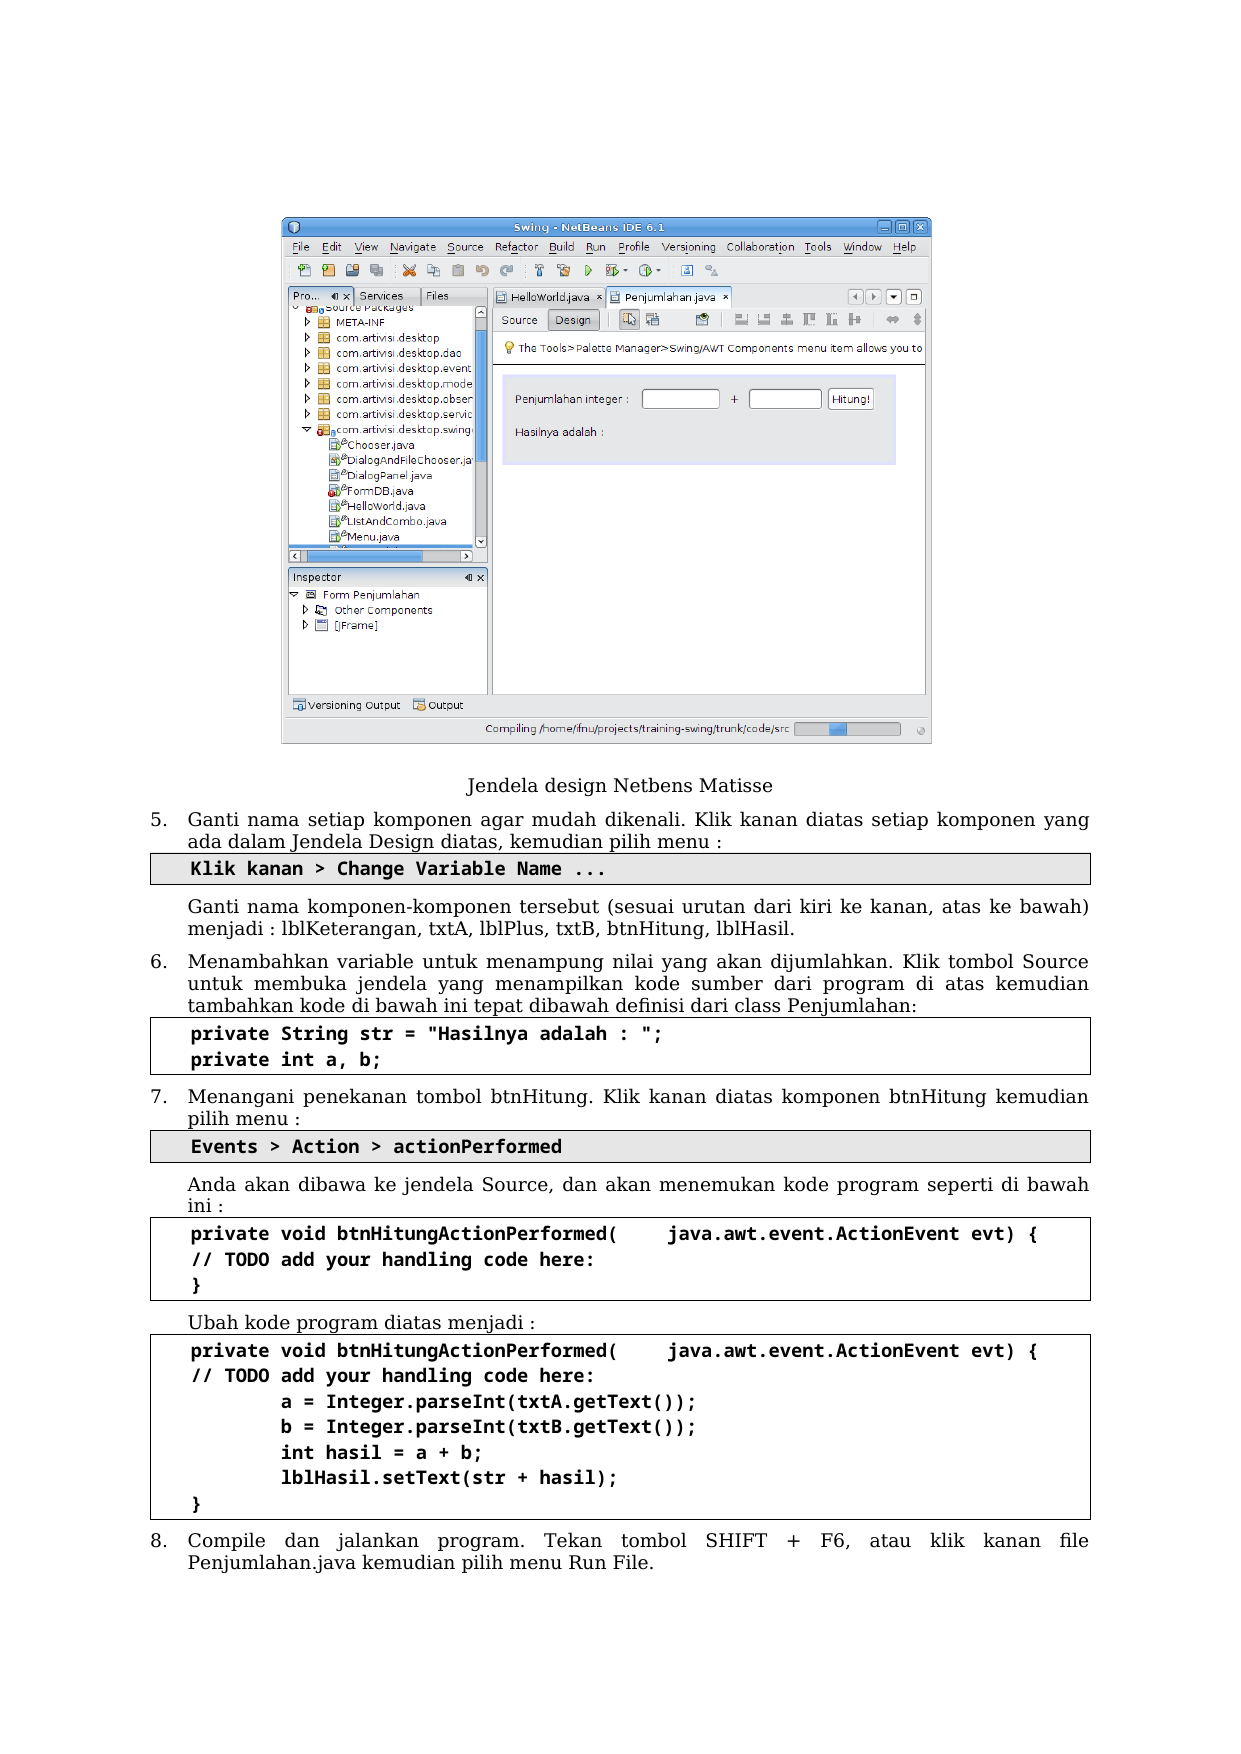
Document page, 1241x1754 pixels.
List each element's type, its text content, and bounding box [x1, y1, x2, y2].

list private void btnHitungActionPerformed( java.awt.event.ActionEvent evt) { [151, 1218, 1090, 1243]
list // TODO add your handling code here: [151, 1359, 1090, 1385]
text Jendela design Netbens Matisse [150, 775, 1091, 797]
list b = Integer.parseInt(txtB.getText()); [151, 1410, 1090, 1436]
list Ganti nama setiap komponen agar mudah dikenali. Klik kanan diatas setiap komponen yang ada dalam Jendela Design diatas, kemudian pilih menu : [150, 809, 1091, 852]
list private void btnHitungActionPerformed( java.awt.event.ActionEvent evt) { [151, 1335, 1090, 1359]
list } [151, 1268, 1090, 1300]
list Compile dan jalankan program. Tekan tombol SHIFT + F6, atau klik kanan file Penjumlahan.java kemudian pilih menu Run File. [150, 1530, 1091, 1574]
list // TODO add your handling code here: [151, 1243, 1090, 1268]
list Klik kanan > Change Variable Name ... [151, 854, 1090, 884]
list Menangani penekanan tombol btnHitung. Klik kanan diatas komponen btnHitung kemudian pilih menu : [150, 1086, 1091, 1130]
list private int a, b; [151, 1043, 1090, 1074]
list } [151, 1487, 1090, 1519]
picture [281, 217, 932, 744]
list Ubah kode program diatas menjadi : [150, 1312, 1091, 1334]
list private String str = "Hasilnya adalah : "; [151, 1018, 1090, 1043]
list int hasil = a + b; [151, 1436, 1090, 1461]
list lblHasil.setText(str + hasil); [151, 1461, 1090, 1487]
list a = Integer.parseInt(txtA.getText()); [151, 1385, 1090, 1410]
list Events > Action > actionPerformed [151, 1131, 1090, 1162]
list Menambahkan variable untuk menampung nilai yang akan dijumlahkan. Klik tombol Source untuk membuka jendela yang menampilkan kode sumber dari program di atas kemudian tambahkan kode di bawah ini tepat dibawah definisi dari class Penjumlahan: [150, 952, 1091, 1017]
list Ganti nama komponen-komponen tersebut (sesuai urutan dari kiri ke kanan, atas ke bawah) menjadi : lblKeterangan, txtA, lblPlus, txtB, btnHitung, lblHasil. [150, 896, 1091, 940]
list Anda akan dibawa ke jendela Source, dan akan menemukan kode program seperti di bawah ini : [150, 1173, 1091, 1217]
